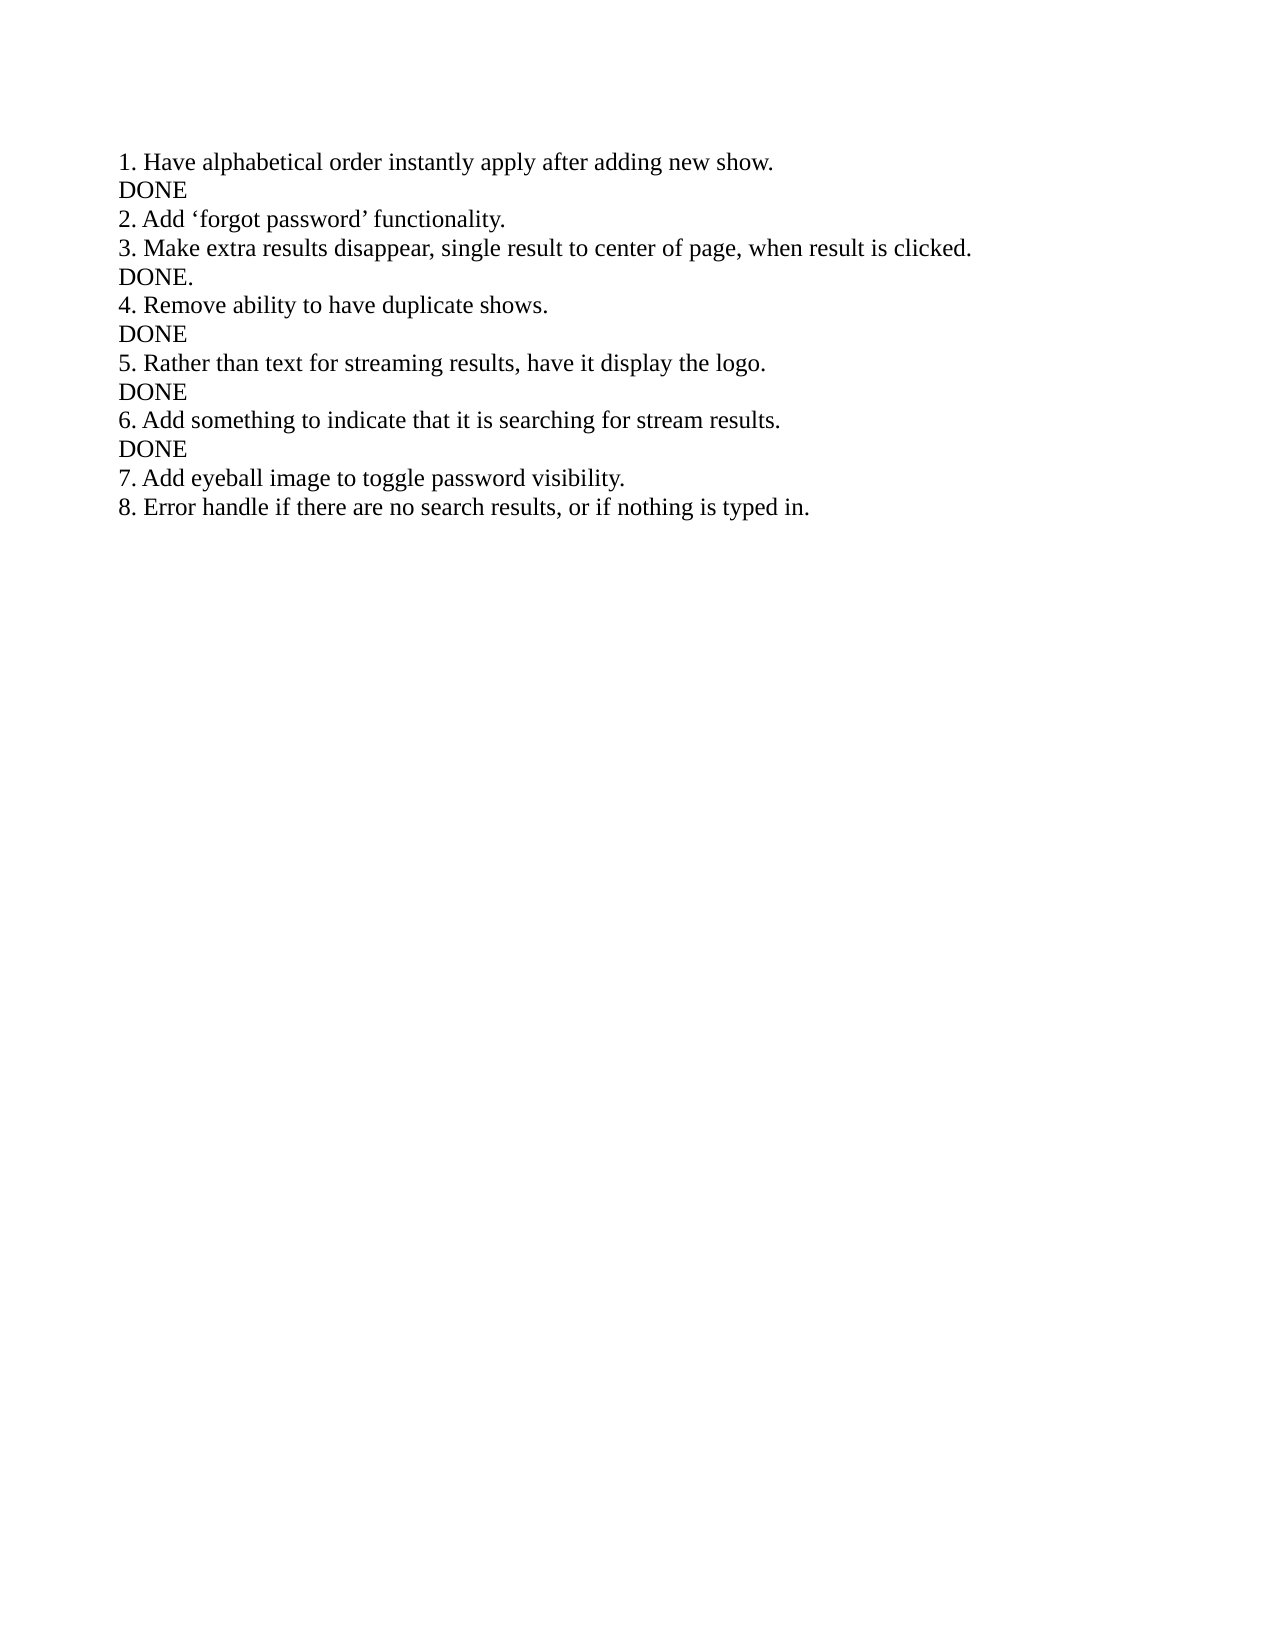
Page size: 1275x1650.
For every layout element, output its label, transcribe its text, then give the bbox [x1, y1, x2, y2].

text 1. Have alphabetical order instantly apply after adding new show. [118, 147, 1157, 176]
text DONE [118, 319, 1157, 348]
text 8. Error handle if there are no search results, or if nothing is typed in. [118, 492, 1157, 521]
text 3. Make extra results disappear, single result to center of page, when result is clicked. [118, 233, 1157, 262]
text DONE [118, 377, 1157, 406]
text DONE. [118, 262, 1157, 291]
text DONE [118, 434, 1157, 463]
text 4. Remove ability to have duplicate shows. [118, 291, 1157, 319]
text 7. Add eyeball image to toggle password visibility. [118, 463, 1157, 492]
text 5. Rather than text for streaming results, have it display the logo. [118, 348, 1157, 377]
text 6. Add something to indicate that it is searching for stream results. [118, 406, 1157, 434]
text DONE [118, 176, 1157, 204]
text 2. Add ‘forgot password’ functionality. [118, 204, 1157, 233]
